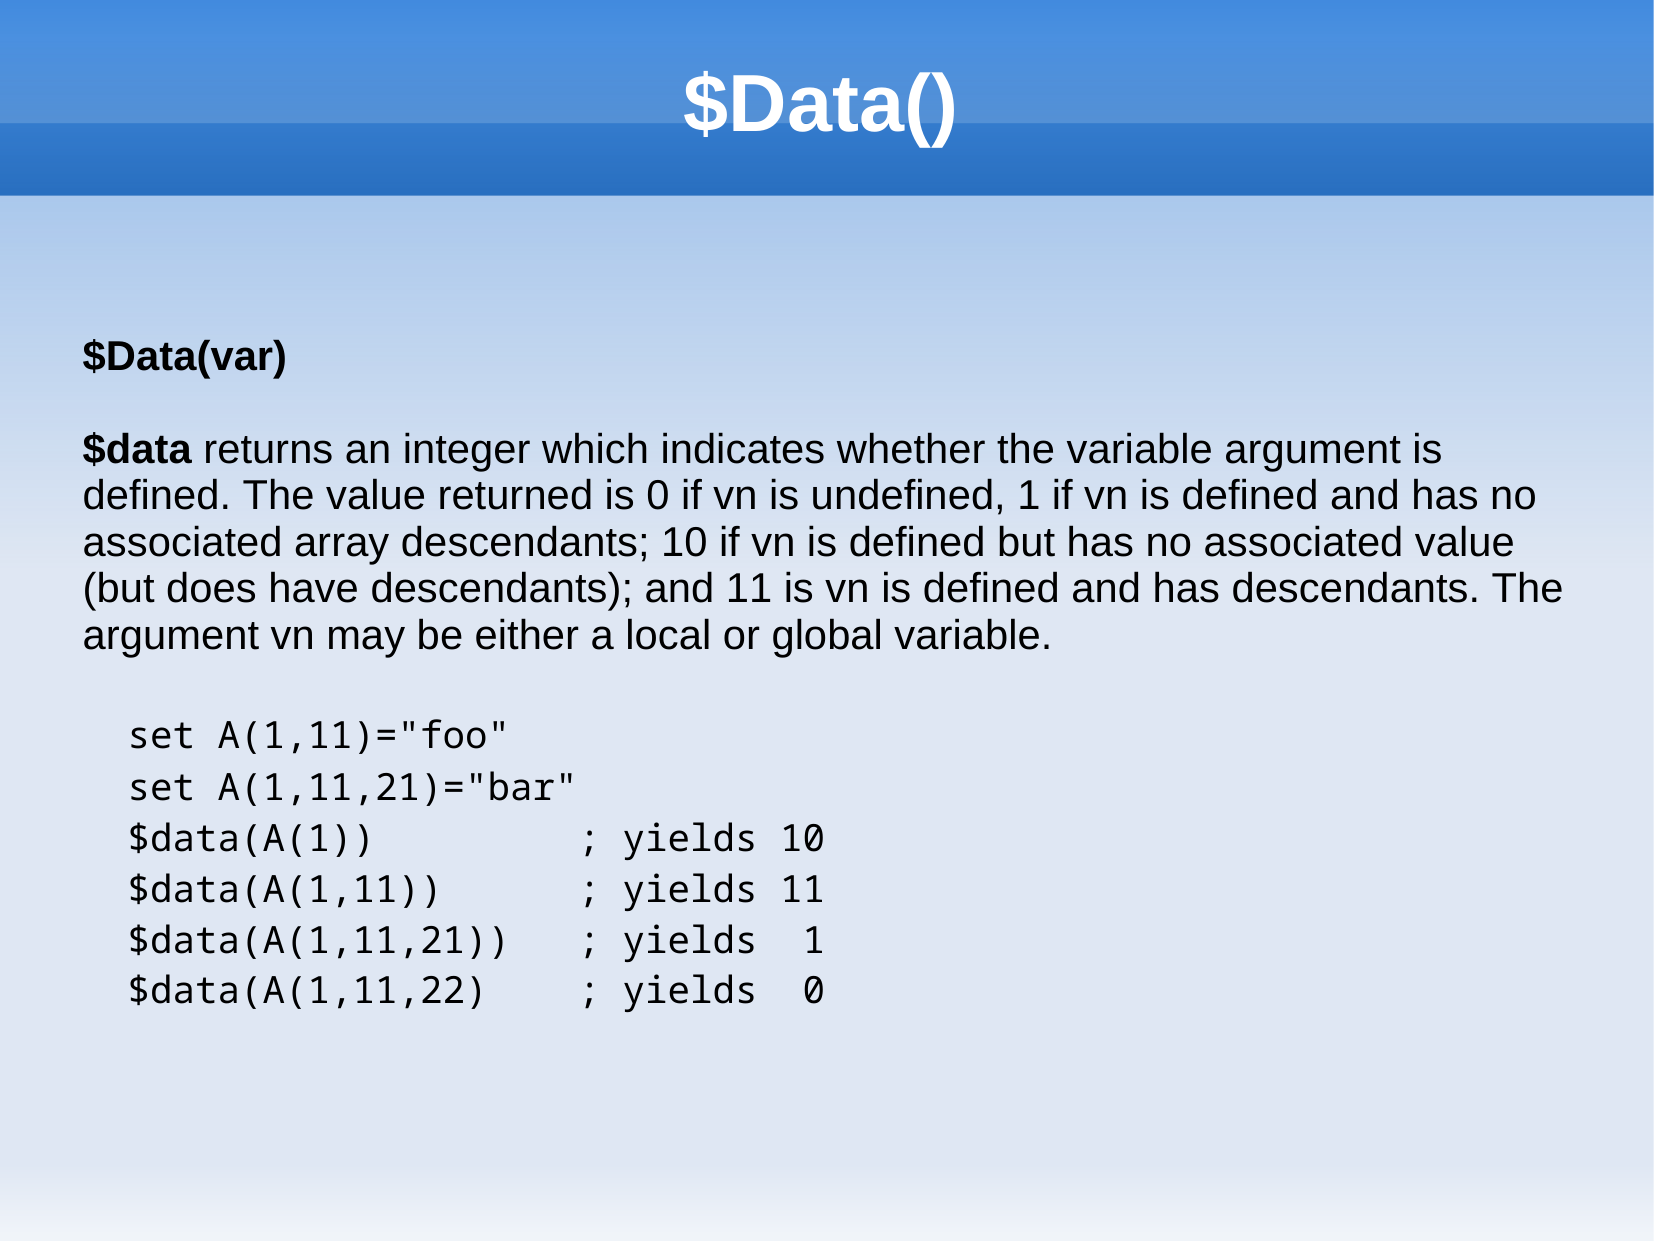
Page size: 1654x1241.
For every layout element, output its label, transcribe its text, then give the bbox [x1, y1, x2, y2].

subtitle $Data(var) $data returns an integer which indicates whether the variable argument is defined. The value returned is 0 if vn is undefined, 1 if vn is defined and has no associated array descendants; 10 if vn is defined but has no associated value (but does have descendants); and 11 is vn is defined and has descendants. The argument vn may be either a local or global variable. set A(1,11)="foo" set A(1,11,21)="bar" $data(A(1)) ; yields 10 $data(A(1,11)) ; yields 11 $data(A(1,11,21)) ; yields 1 $data(A(1,11,22) ; yields 0 [82, 290, 1571, 1109]
picture [0, 0, 1654, 1241]
title $Data() [76, 0, 1565, 208]
